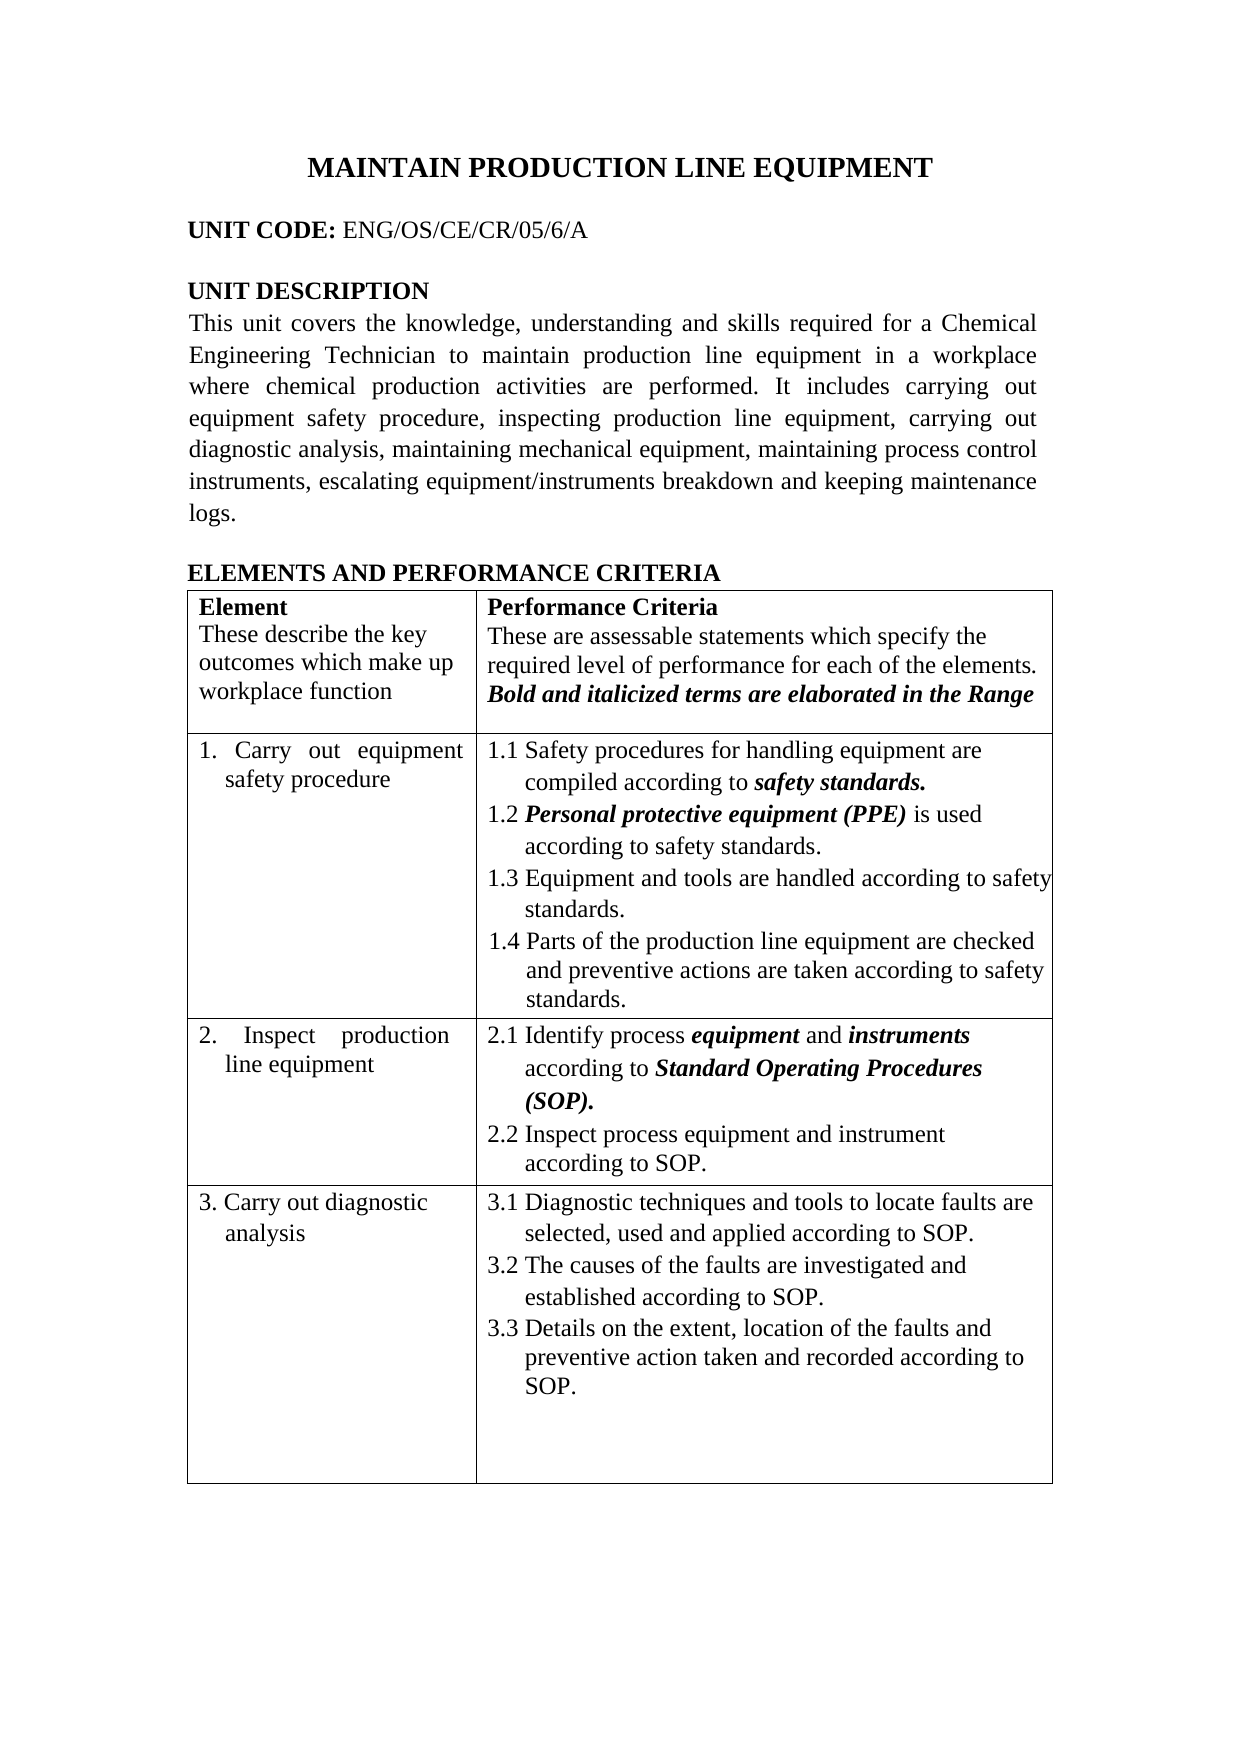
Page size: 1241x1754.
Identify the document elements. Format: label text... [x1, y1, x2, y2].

table_cell 1.1 Safety procedures for handling equipment are compiled according to safety standards. 1.2 Personal protective equipment (PPE) is used according to safety standards. 1.3 Equipment and tools are handled according to safety standards. 1.4 Parts of the production line equipment are checked and preventive actions are taken according to safety standards. [477, 734, 1052, 1018]
table_cell 1. Carry out equipment safety procedure [188, 734, 476, 1018]
table_cell 2.1 Identify process equipment and instruments according to Standard Operating Procedures (SOP). 2.2 Inspect process equipment and instrument according to SOP. [477, 1019, 1052, 1185]
table_cell 2. Inspect production line equipment [188, 1019, 476, 1185]
text This unit covers the knowledge, understanding and skills required for a Chemical Engineering Technician to maintain production line equipment in a workplace where chemical production activities are performed. It includes carrying out equipment safety procedure, inspecting production line equipment, carrying out diagnostic analysis, maintaining mechanical equipment, maintaining process control instruments, escalating equipment/instruments breakdown and keeping maintenance logs. [188, 308, 1038, 526]
text UNIT CODE: ENG/OS/CE/CR/05/6/A [187, 216, 1053, 244]
text ELEMENTS AND PERFORMANCE CRITERIA [187, 558, 1053, 587]
table_header Element These describe the key outcomes which make up workplace function [188, 591, 476, 733]
table_header Performance Criteria These are assessable statements which specify the required level of performance for each of the elements. Bold and italicized terms are elaborated in the Range [477, 591, 1052, 733]
table_cell 3. Carry out diagnostic analysis [188, 1186, 476, 1483]
text UNIT DESCRIPTION [187, 276, 1053, 305]
subtitle MAINTAIN PRODUCTION LINE EQUIPMENT [188, 150, 1053, 183]
table_cell 3.1 Diagnostic techniques and tools to locate faults are selected, used and applied according to SOP. 3.2 The causes of the faults are investigated and established according to SOP. 3.3 Details on the extent, location of the faults and preventive action taken and recorded according to SOP. [477, 1186, 1052, 1483]
